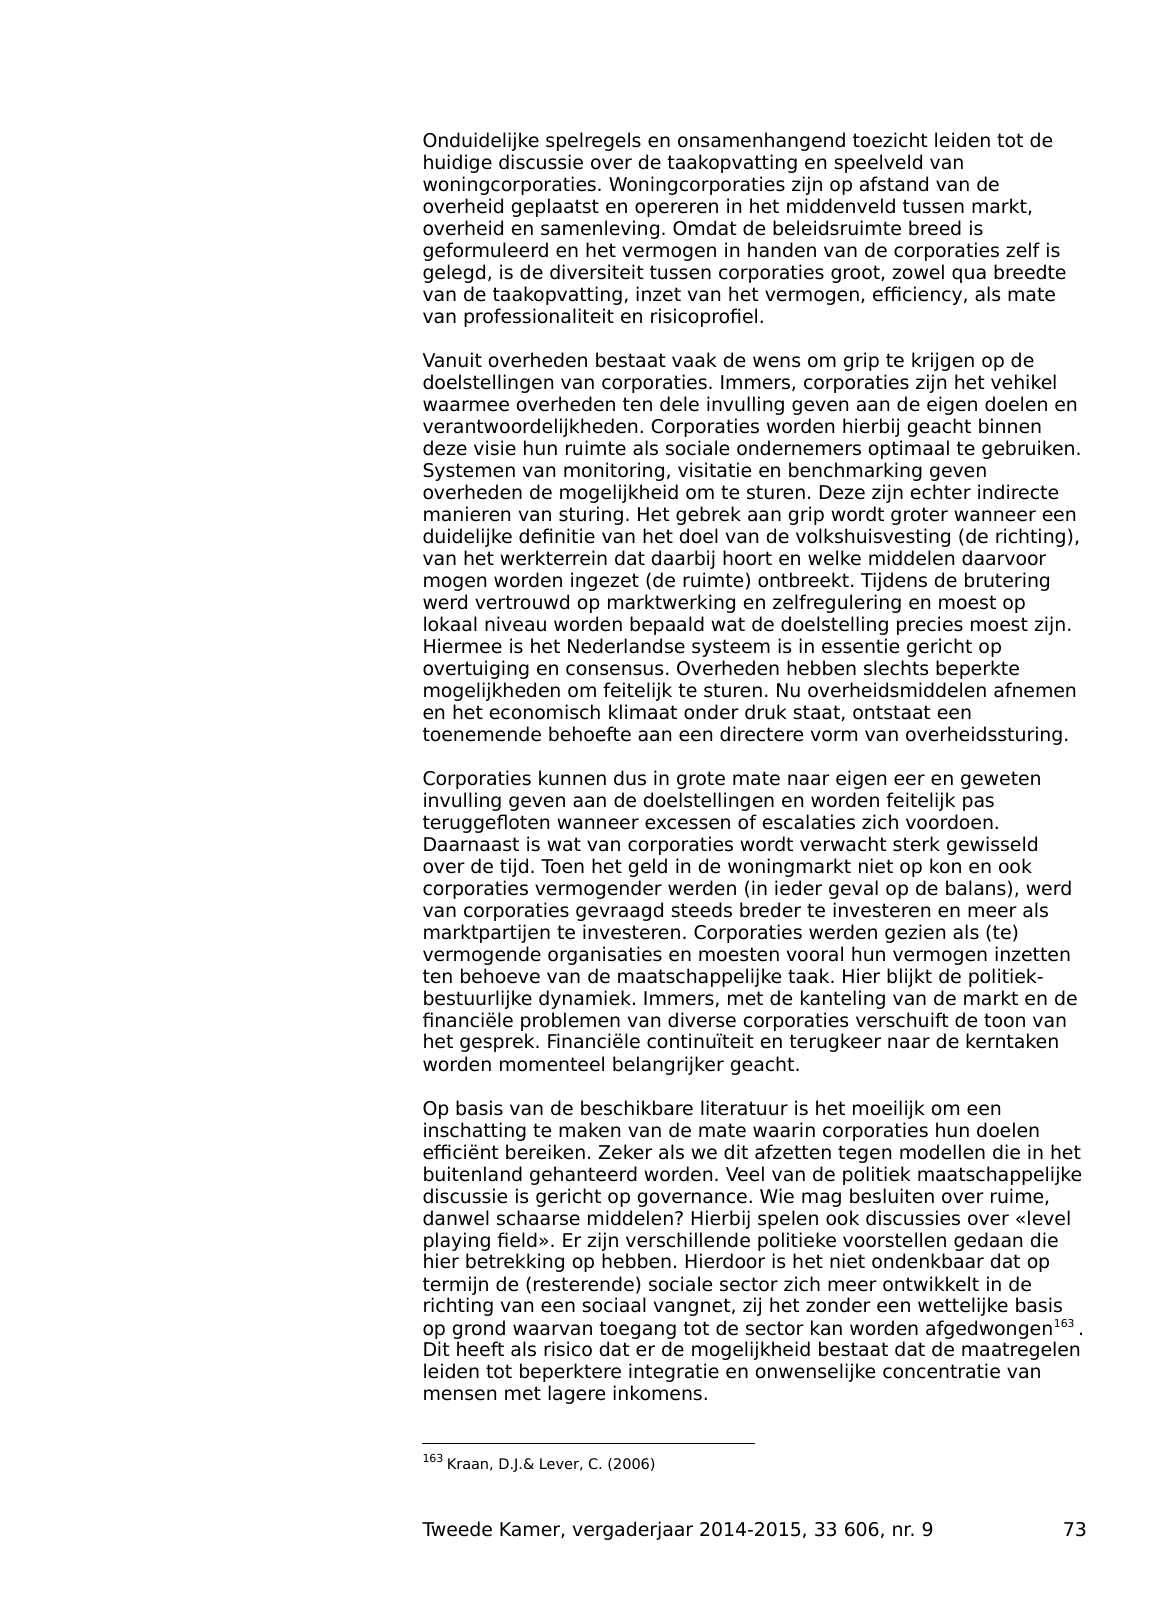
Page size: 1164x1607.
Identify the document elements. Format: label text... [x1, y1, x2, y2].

text Vanuit overheden bestaat vaak de wens om grip te krijgen op de doelstellingen van corporaties. Immers, corporaties zijn het vehikel waarmee overheden ten dele invulling geven aan de eigen doelen en verantwoordelijkheden. Corporaties worden hierbij geacht binnen deze visie hun ruimte als sociale ondernemers optimaal te gebruiken. Systemen van monitoring, visitatie en benchmarking geven overheden de mogelijkheid om te sturen. Deze zijn echter indirecte manieren van sturing. Het gebrek aan grip wordt groter wanneer een duidelijke definitie van het doel van de volkshuisvesting (de richting), van het werkterrein dat daarbij hoort en welke middelen daarvoor mogen worden ingezet (de ruimte) ontbreekt. Tijdens de brutering werd vertrouwd op marktwerking en zelfregulering en moest op lokaal niveau worden bepaald wat de doelstelling precies moest zijn. Hiermee is het Nederlandse systeem is in essentie gericht op overtuiging en consensus. Overheden hebben slechts beperkte mogelijkheden om feitelijk te sturen. Nu overheidsmiddelen afnemen en het economisch klimaat onder druk staat, ontstaat een toenemende behoefte aan een directere vorm van overheidssturing. [422, 350, 1087, 746]
text Onduidelijke spelregels en onsamenhangend toezicht leiden tot de huidige discussie over de taakopvatting en speelveld van woningcorporaties. Woningcorporaties zijn op afstand van de overheid geplaatst en opereren in het middenveld tussen markt, overheid en samenleving. Omdat de beleidsruimte breed is geformuleerd en het vermogen in handen van de corporaties zelf is gelegd, is de diversiteit tussen corporaties groot, zowel qua breedte van de taakopvatting, inzet van het vermogen, efficiency, als mate van professionaliteit en risicoprofiel. [422, 130, 1087, 328]
text Kraan, D.J.& Lever, C. (2006) [422, 1452, 1087, 1474]
text Corporaties kunnen dus in grote mate naar eigen eer en geweten invulling geven aan de doelstellingen en worden feitelijk pas teruggefloten wanneer excessen of escalaties zich voordoen. Daarnaast is wat van corporaties wordt verwacht sterk gewisseld over de tijd. Toen het geld in de woningmarkt niet op kon en ook corporaties vermogender werden (in ieder geval op de balans), werd van corporaties gevraagd steeds breder te investeren en meer als marktpartijen te investeren. Corporaties werden gezien als (te) vermogende organisaties en moesten vooral hun vermogen inzetten ten behoeve van de maatschappelijke taak. Hier blijkt de politiek-bestuurlijke dynamiek. Immers, met de kanteling van de markt en de financiële problemen van diverse corporaties verschuift de toon van het gesprek. Financiële continuïteit en terugkeer naar de kerntaken worden momenteel belangrijker geacht. [422, 768, 1087, 1075]
text Op basis van de beschikbare literatuur is het moeilijk om een inschatting te maken van de mate waarin corporaties hun doelen efficiënt bereiken. Zeker als we dit afzetten tegen modellen die in het buitenland gehanteerd worden. Veel van de politiek maatschappelijke discussie is gericht op governance. Wie mag besluiten over ruime, danwel schaarse middelen? Hierbij spelen ook discussies over «level playing field». Er zijn verschillende politieke voorstellen gedaan die hier betrekking op hebben. Hierdoor is het niet ondenkbaar dat op termijn de (resterende) sociale sector zich meer ontwikkelt in de richting van een sociaal vangnet, zij het zonder een wettelijke basis op grond waarvan toegang tot de sector kan worden afgedwongen. Dit heeft als risico dat er de mogelijkheid bestaat dat de maatregelen leiden tot beperktere integratie en onwenselijke concentratie van mensen met lagere inkomens. [422, 1098, 1087, 1405]
